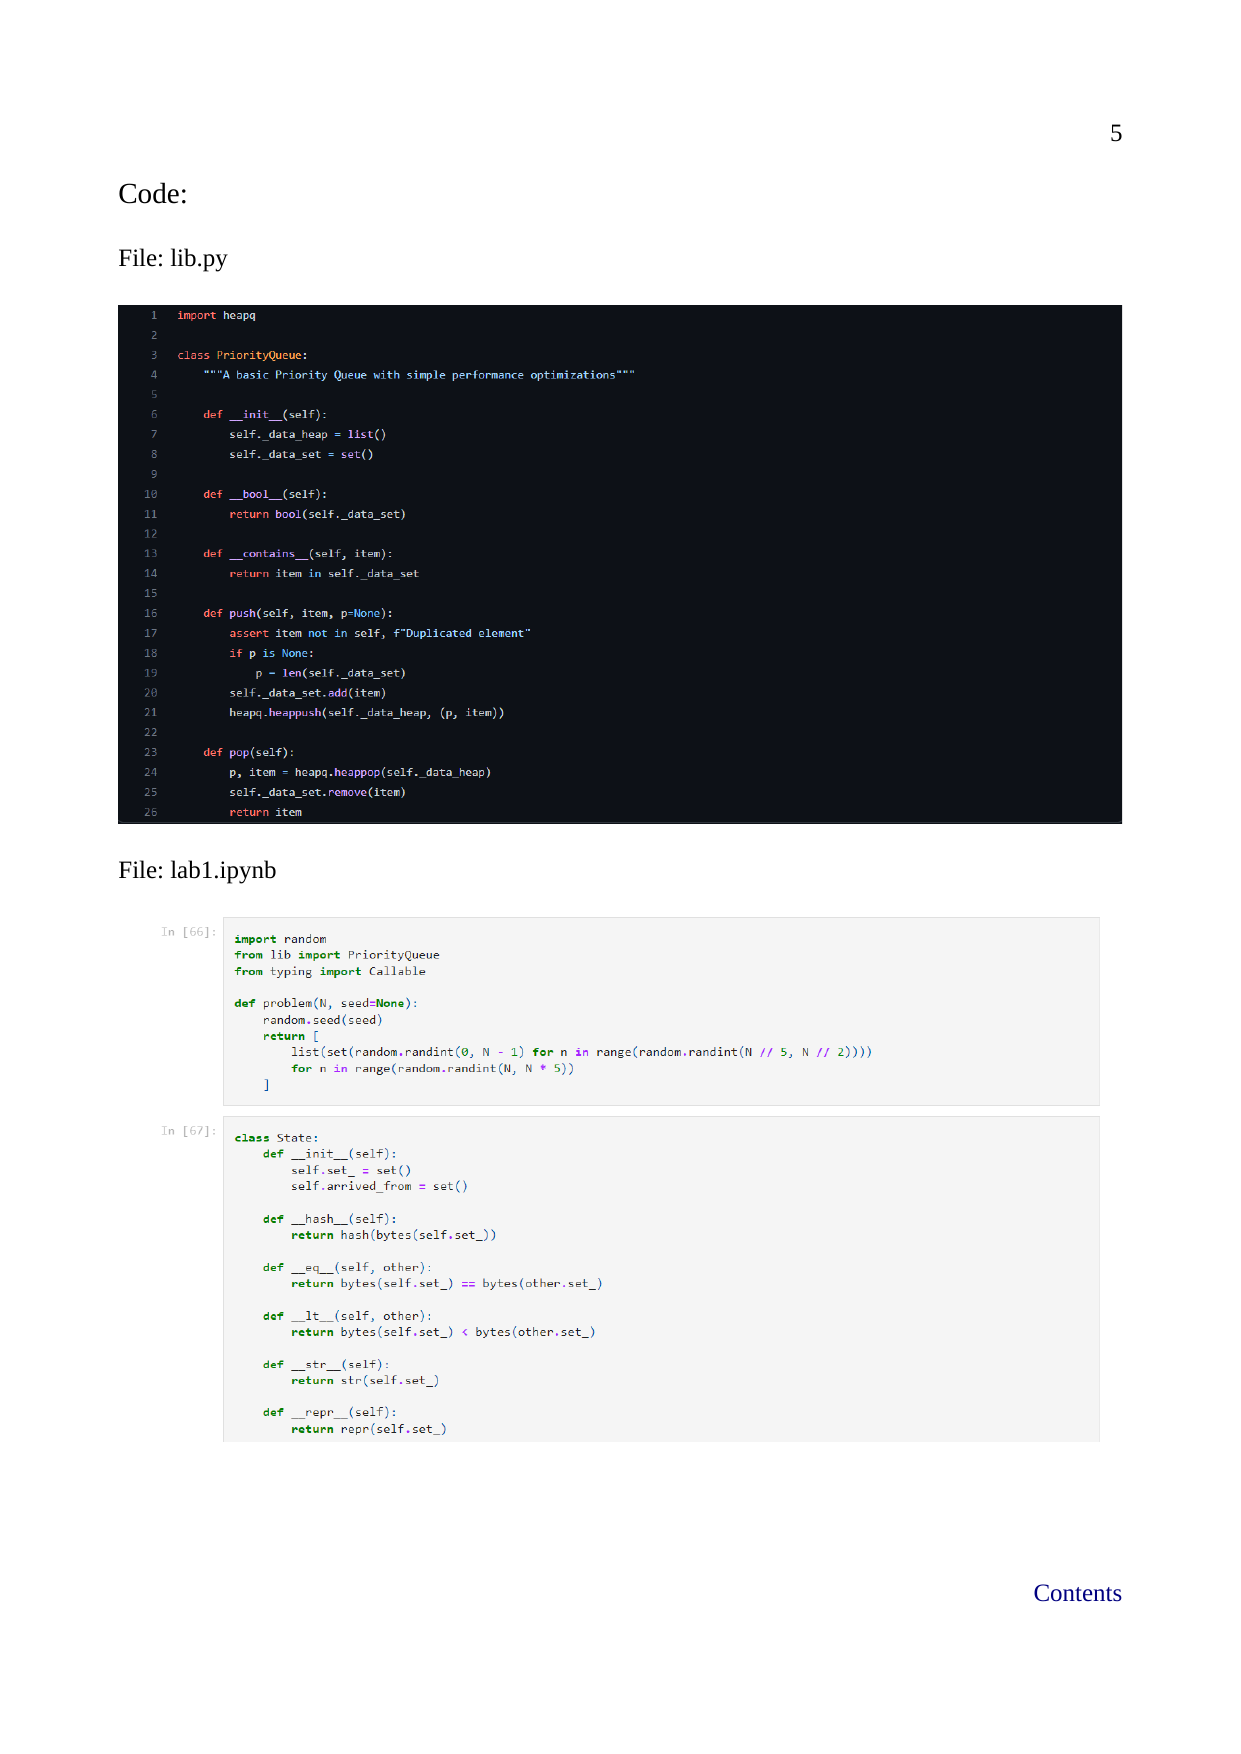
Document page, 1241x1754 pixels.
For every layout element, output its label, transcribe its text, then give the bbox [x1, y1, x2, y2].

picture [118, 305, 1123, 824]
text Code: [118, 176, 1122, 210]
picture [118, 917, 1123, 1442]
text File: lib.py [118, 243, 1122, 272]
text File: lab1.ipynb [118, 855, 1122, 883]
